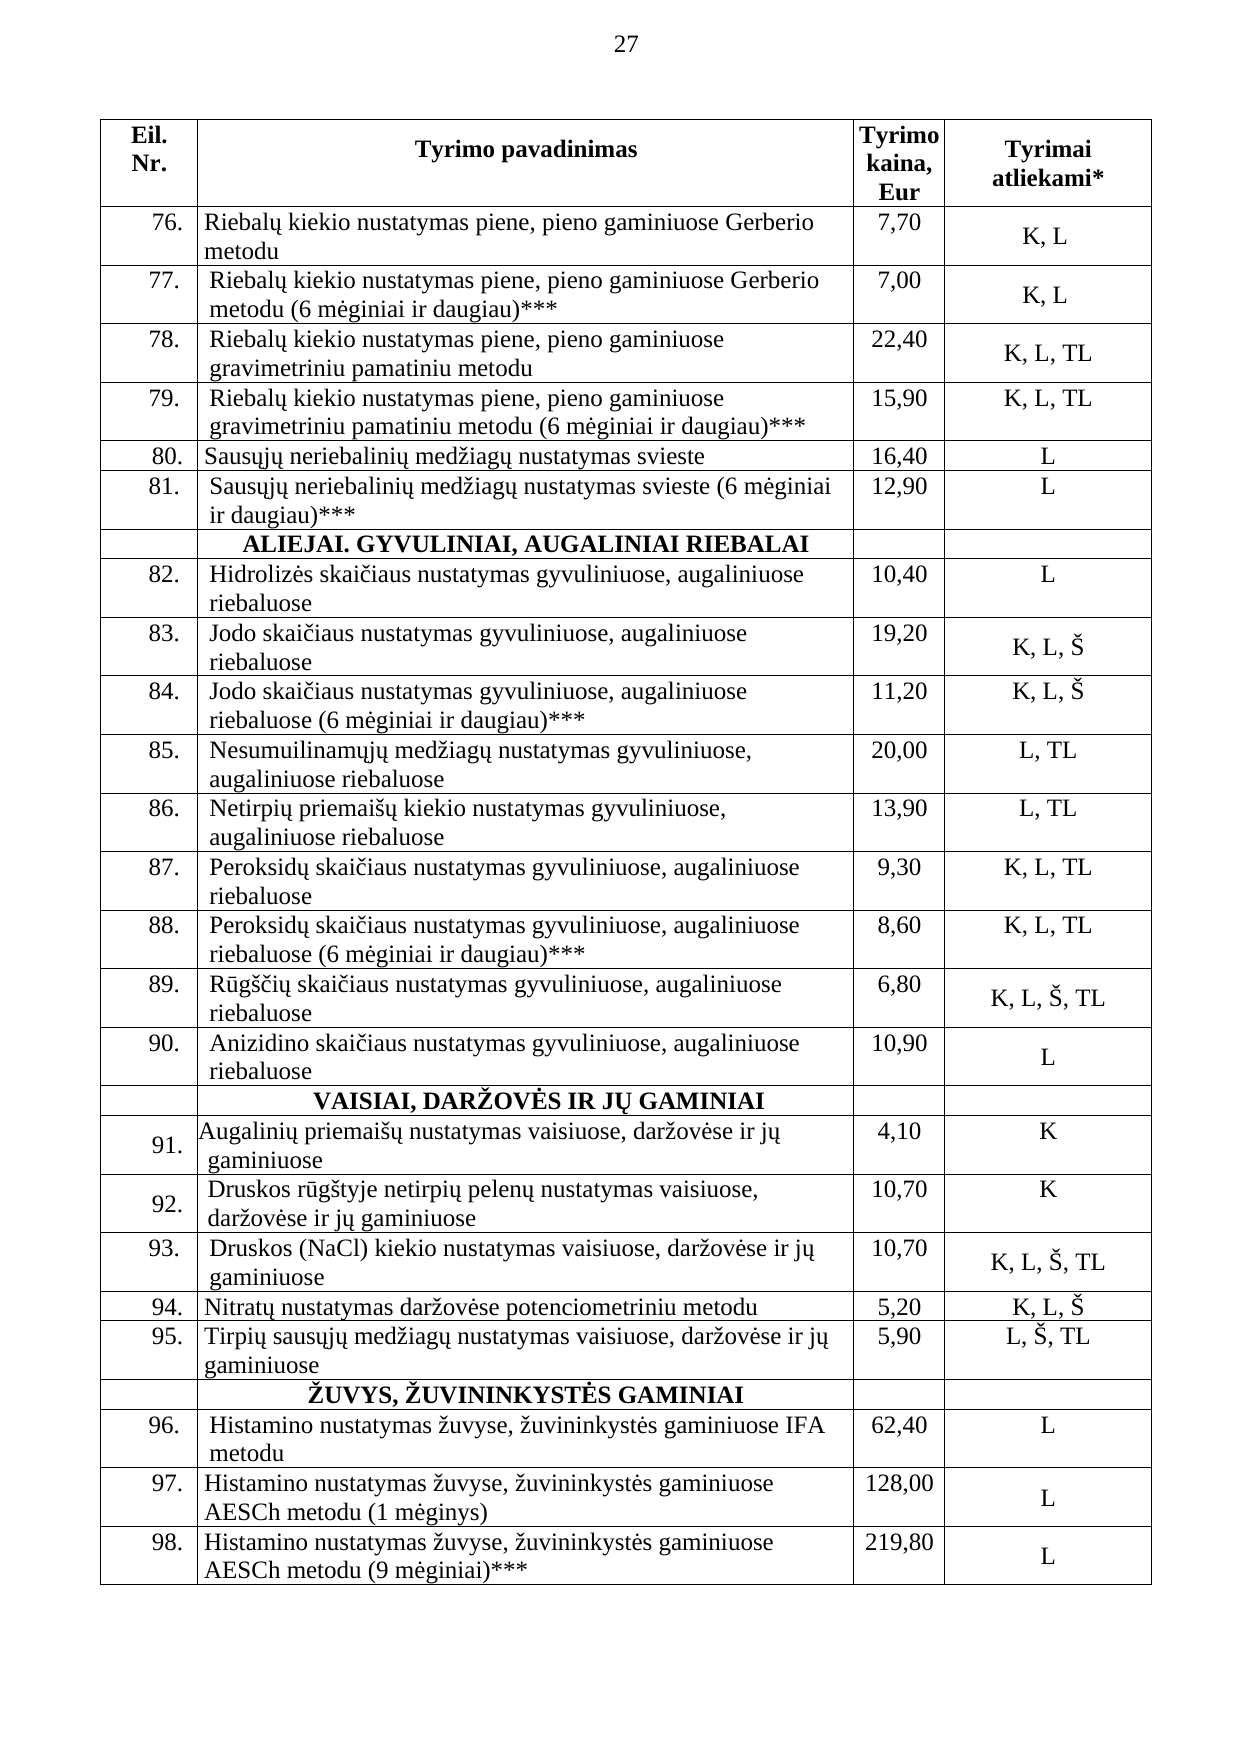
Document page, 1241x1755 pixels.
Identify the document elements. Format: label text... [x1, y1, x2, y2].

table_cell 81. [101, 471, 197, 528]
table_cell 95. [101, 1321, 197, 1379]
table_cell 22,40 [854, 324, 944, 382]
table_cell 16,40 [854, 441, 944, 470]
table_cell 10,70 [854, 1175, 944, 1232]
table_cell L [945, 1527, 1151, 1584]
table_header Tyrimai atliekami* [945, 120, 1151, 206]
table_cell 88. [101, 911, 197, 968]
table_cell 94. [101, 1292, 197, 1320]
table_cell 128,00 [854, 1468, 944, 1526]
table_cell K, L [945, 207, 1151, 264]
table_cell k [945, 1175, 1151, 1232]
table_cell 13,90 [854, 794, 944, 851]
table_cell L [945, 471, 1151, 528]
table_cell 85. [101, 735, 197, 792]
table_cell 7,70 [854, 207, 944, 264]
table_cell L, Š, TL [945, 1321, 1151, 1379]
table_cell 10,70 [854, 1233, 944, 1291]
table_cell 15,90 [854, 383, 944, 440]
table_cell Histamino nustatymas žuvyse, žuvininkystės gaminiuose IFA metodu [198, 1410, 853, 1467]
table_cell K, L, Š [945, 618, 1151, 675]
table_cell k [945, 1116, 1151, 1173]
table_cell Histamino nustatymas žuvyse, žuvininkystės gaminiuose AESCh metodu (1 mėginys) [198, 1468, 853, 1526]
table_cell 79. [101, 383, 197, 440]
table_cell 4,10 [854, 1116, 944, 1173]
table_header Eil. Nr. [101, 120, 197, 206]
table_cell 91. [101, 1116, 197, 1173]
table_cell Sausųjų neriebalinių medžiagų nustatymas svieste (6 mėginiai ir daugiau)*** [198, 471, 853, 528]
table_cell L, TL [945, 794, 1151, 851]
table_cell 93. [101, 1233, 197, 1291]
table_cell 5,20 [854, 1292, 944, 1320]
table_cell Riebalų kiekio nustatymas piene, pieno gaminiuose gravimetriniu pamatiniu metodu (6 mėginiai ir daugiau)*** [198, 383, 853, 440]
table_cell 76. [101, 207, 197, 264]
table_cell 77. [101, 266, 197, 323]
table_cell Nitratų nustatymas daržovėse potenciometriniu metodu [198, 1292, 853, 1320]
table_cell 7,00 [854, 266, 944, 323]
table_cell L, TL [945, 735, 1151, 792]
table_cell [945, 1380, 1151, 1409]
table_cell Vaisiai, daržovės ir jų gaminiai [198, 1086, 853, 1115]
table_cell [101, 530, 197, 558]
table_cell Peroksidų skaičiaus nustatymas gyvuliniuose, augaliniuose riebaluose (6 mėginiai ir daugiau)*** [198, 911, 853, 968]
table_cell 19,20 [854, 618, 944, 675]
table_cell [854, 1086, 944, 1115]
table_cell Peroksidų skaičiaus nustatymas gyvuliniuose, augaliniuose riebaluose [198, 852, 853, 909]
table_cell 96. [101, 1410, 197, 1467]
table_cell 87. [101, 852, 197, 909]
table_cell K, L, Š, TL [945, 969, 1151, 1027]
table_cell 10,90 [854, 1028, 944, 1085]
table_cell 90. [101, 1028, 197, 1085]
table_cell 78. [101, 324, 197, 382]
table_cell 11,20 [854, 676, 944, 734]
table_cell ALIEJAI. GYVULINIAI, AUGALINIAI RIEBALAI [198, 530, 853, 558]
table_cell 80. [101, 441, 197, 470]
table_cell Augalinių priemaišų nustatymas vaisiuose, daržovėse ir jų gaminiuose [198, 1116, 853, 1173]
table_cell L [945, 1028, 1151, 1085]
table_cell 12,90 [854, 471, 944, 528]
table_cell 89. [101, 969, 197, 1027]
table_cell Anizidino skaičiaus nustatymas gyvuliniuose, augaliniuose riebaluose [198, 1028, 853, 1085]
table_cell L [945, 441, 1151, 470]
table_cell K, L, Š, TL [945, 1233, 1151, 1291]
table_cell Rūgščių skaičiaus nustatymas gyvuliniuose, augaliniuose riebaluose [198, 969, 853, 1027]
table_cell Jodo skaičiaus nustatymas gyvuliniuose, augaliniuose riebaluose (6 mėginiai ir daugiau)*** [198, 676, 853, 734]
table_cell [854, 1380, 944, 1409]
table_cell Jodo skaičiaus nustatymas gyvuliniuose, augaliniuose riebaluose [198, 618, 853, 675]
table_cell K, L, TL [945, 324, 1151, 382]
table_cell Riebalų kiekio nustatymas piene, pieno gaminiuose gravimetriniu pamatiniu metodu [198, 324, 853, 382]
table_cell Hidrolizės skaičiaus nustatymas gyvuliniuose, augaliniuose riebaluose [198, 559, 853, 617]
table_cell 20,00 [854, 735, 944, 792]
table_cell K, L, TL [945, 383, 1151, 440]
table_cell 98. [101, 1527, 197, 1584]
table_cell K, L, Š [945, 676, 1151, 734]
table_cell L [945, 559, 1151, 617]
table_cell Tirpių sausųjų medžiagų nustatymas vaisiuose, daržovėse ir jų gaminiuose [198, 1321, 853, 1379]
table_cell Riebalų kiekio nustatymas piene, pieno gaminiuose Gerberio metodu [198, 207, 853, 264]
table_cell Nesumuilinamųjų medžiagų nustatymas gyvuliniuose, augaliniuose riebaluose [198, 735, 853, 792]
table_header Tyrimo pavadinimas [198, 120, 853, 206]
table_cell Histamino nustatymas žuvyse, žuvininkystės gaminiuose AESCh metodu (9 mėginiai)*** [198, 1527, 853, 1584]
table_cell Riebalų kiekio nustatymas piene, pieno gaminiuose Gerberio metodu (6 mėginiai ir daugiau)*** [198, 266, 853, 323]
table_cell [945, 1086, 1151, 1115]
table_cell 10,40 [854, 559, 944, 617]
table_cell 83. [101, 618, 197, 675]
table_cell 82. [101, 559, 197, 617]
table_cell 219,80 [854, 1527, 944, 1584]
table_cell Druskos (NaCl) kiekio nustatymas vaisiuose, daržovėse ir jų gaminiuose [198, 1233, 853, 1291]
table_cell 84. [101, 676, 197, 734]
table_cell K, L, TL [945, 911, 1151, 968]
table_cell 86. [101, 794, 197, 851]
table_cell K, L, Š [945, 1292, 1151, 1320]
table_cell Druskos rūgštyje netirpių pelenų nustatymas vaisiuose, daržovėse ir jų gaminiuose [198, 1175, 853, 1232]
table_cell L [945, 1468, 1151, 1526]
table_cell ŽUVYS, Žuvininkystės gaminiai [198, 1380, 853, 1409]
table_cell 8,60 [854, 911, 944, 968]
table_cell 5,90 [854, 1321, 944, 1379]
table_cell 97. [101, 1468, 197, 1526]
table_cell 92. [101, 1175, 197, 1232]
table_cell Netirpių priemaišų kiekio nustatymas gyvuliniuose, augaliniuose riebaluose [198, 794, 853, 851]
table_cell 62,40 [854, 1410, 944, 1467]
table_cell [945, 530, 1151, 558]
table_cell Sausųjų neriebalinių medžiagų nustatymas svieste [198, 441, 853, 470]
table_cell [101, 1086, 197, 1115]
table_cell L [945, 1410, 1151, 1467]
table_cell [854, 530, 944, 558]
table_cell K, L, TL [945, 852, 1151, 909]
table_cell K, L [945, 266, 1151, 323]
table_cell [101, 1380, 197, 1409]
table_cell 9,30 [854, 852, 944, 909]
table_cell 6,80 [854, 969, 944, 1027]
table_header Tyrimo kaina, Eur [854, 120, 944, 206]
